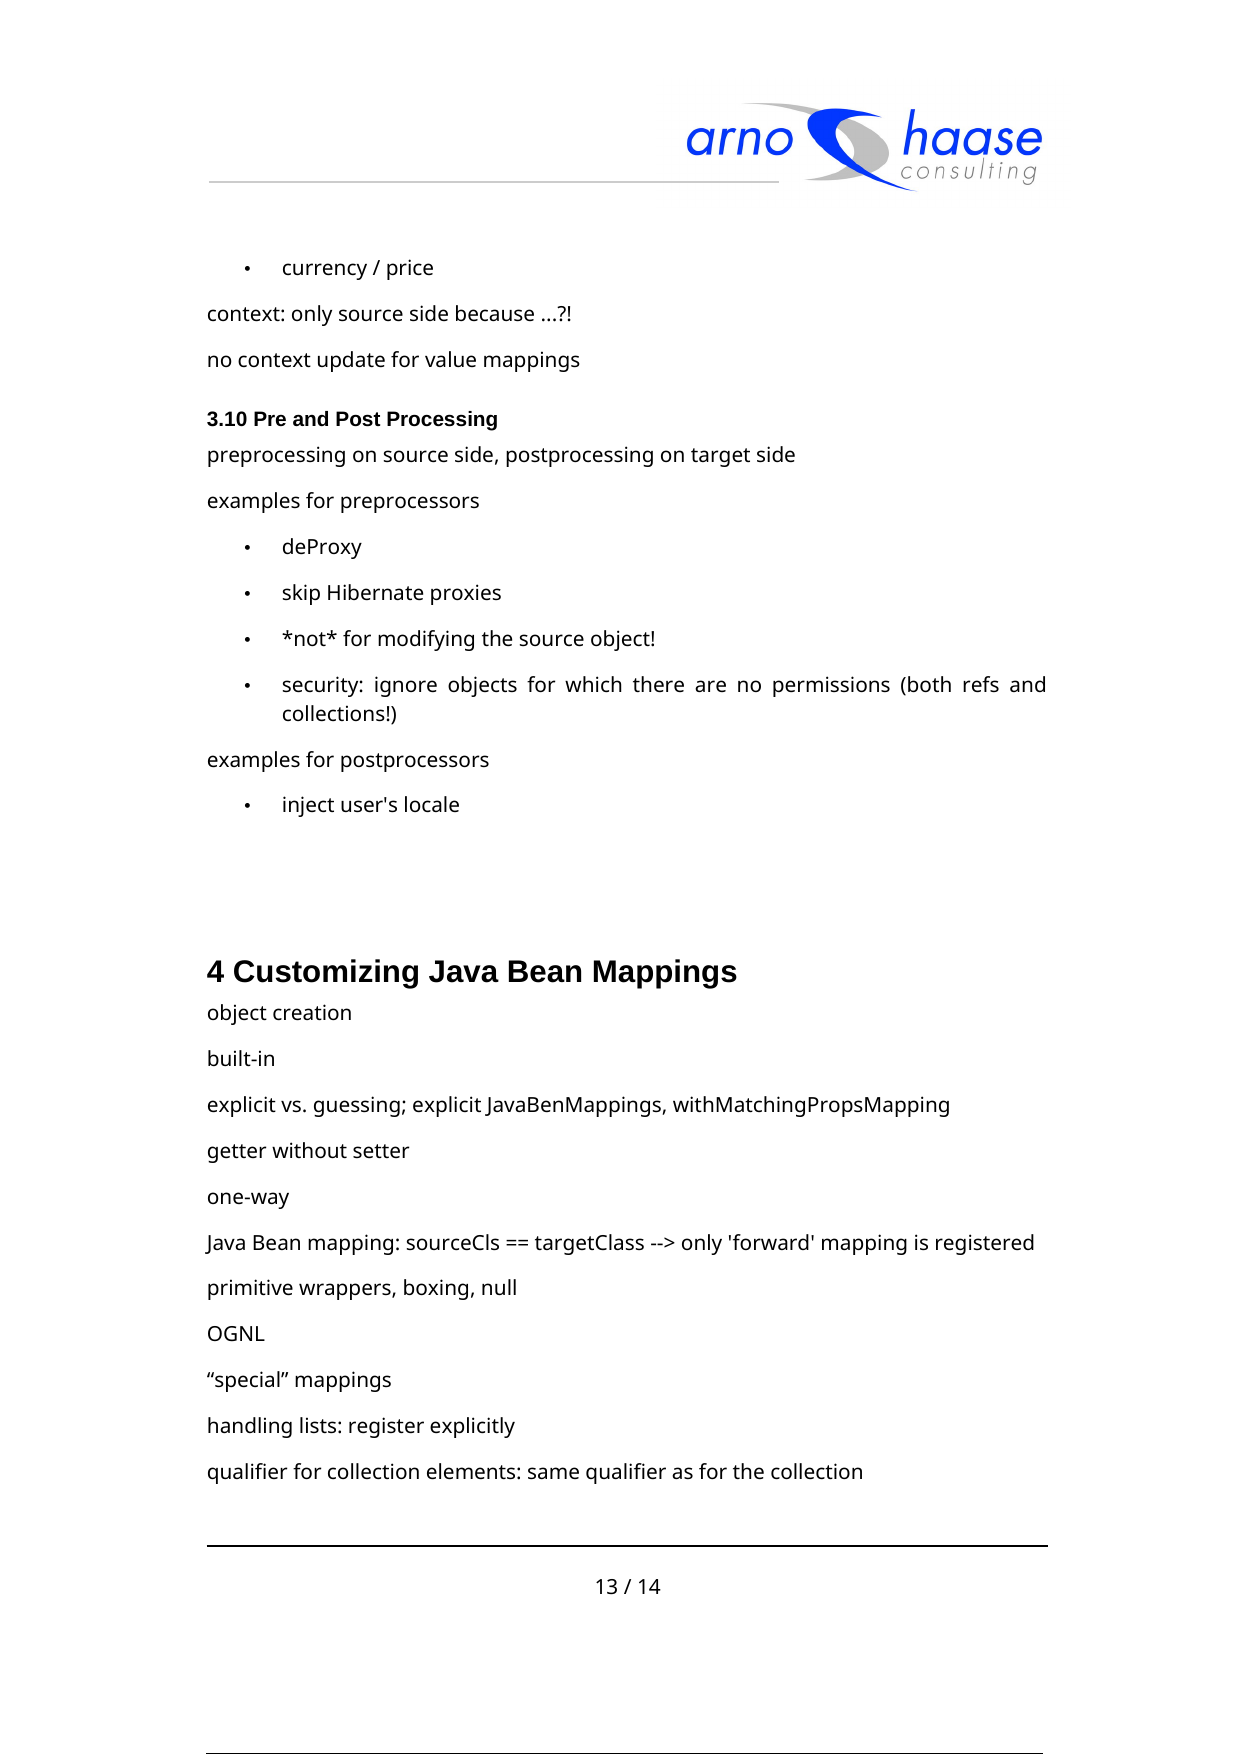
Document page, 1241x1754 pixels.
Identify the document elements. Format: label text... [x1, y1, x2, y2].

picture [656, 78, 1072, 208]
text examples for postprocessors [207, 744, 1048, 773]
text primitive wrappers, boxing, null [207, 1272, 1048, 1302]
text getter without setter [207, 1135, 1048, 1164]
subtitle Customizing Java Bean Mappings [207, 954, 1048, 989]
text built-in [207, 1043, 1048, 1072]
text preprocessing on source side, postprocessing on target side [207, 439, 1048, 469]
list security: ignore objects for which there are no permissions (both refs and collections!) [244, 669, 1048, 727]
text explicit vs. guessing; explicit JavaBenMappings, withMatchingPropsMapping [207, 1089, 1048, 1118]
list *not* for modifying the source object! [244, 623, 1048, 652]
text Java Bean mapping: sourceCls == targetClass --> only 'forward' mapping is registered [207, 1227, 1048, 1256]
text no context update for value mappings [207, 344, 1048, 373]
text OGNL [207, 1318, 1048, 1347]
subtitle Pre and Post Processing [207, 402, 1048, 431]
text one-way [207, 1181, 1048, 1210]
text context: only source side because ...?! [207, 298, 1048, 327]
list deProxy [244, 531, 1048, 560]
text object creation [207, 997, 1048, 1027]
list currency / price [244, 252, 1048, 281]
text handling lists: register explicitly [207, 1410, 1048, 1439]
text “special” mappings [207, 1364, 1048, 1393]
list skip Hibernate proxies [244, 577, 1048, 606]
text qualifier for collection elements: same qualifier as for the collection [207, 1456, 1048, 1485]
text examples for preprocessors [207, 485, 1048, 514]
list inject user's locale [244, 789, 1048, 819]
